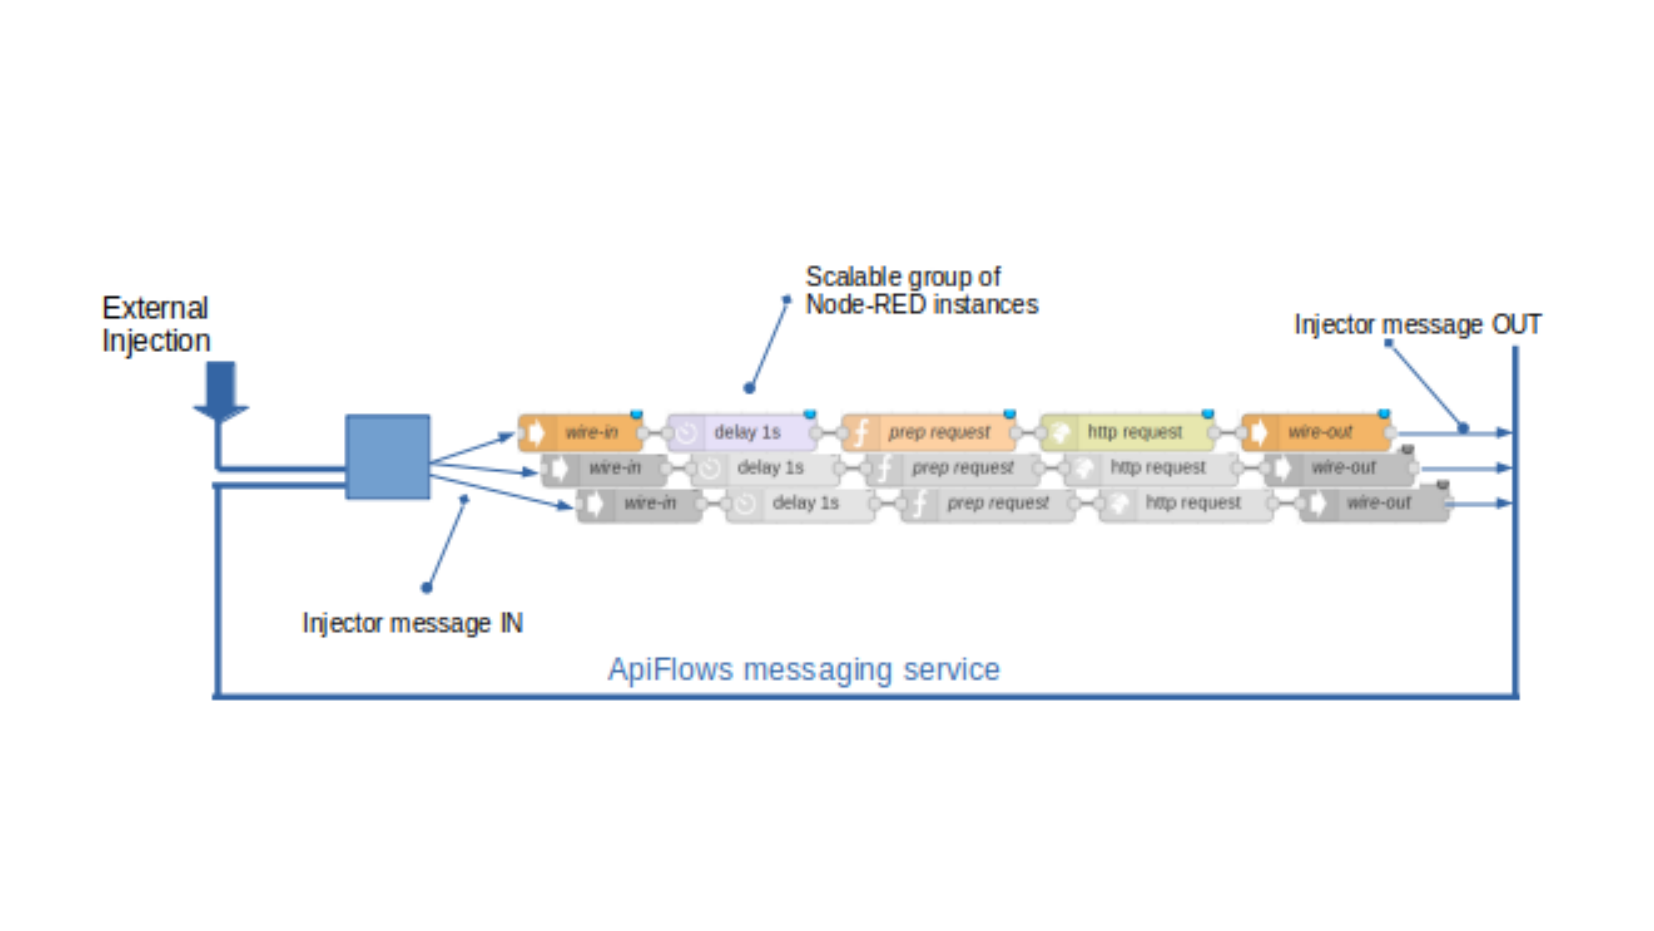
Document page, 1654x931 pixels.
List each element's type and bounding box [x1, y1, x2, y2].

picture [100, 224, 1548, 736]
